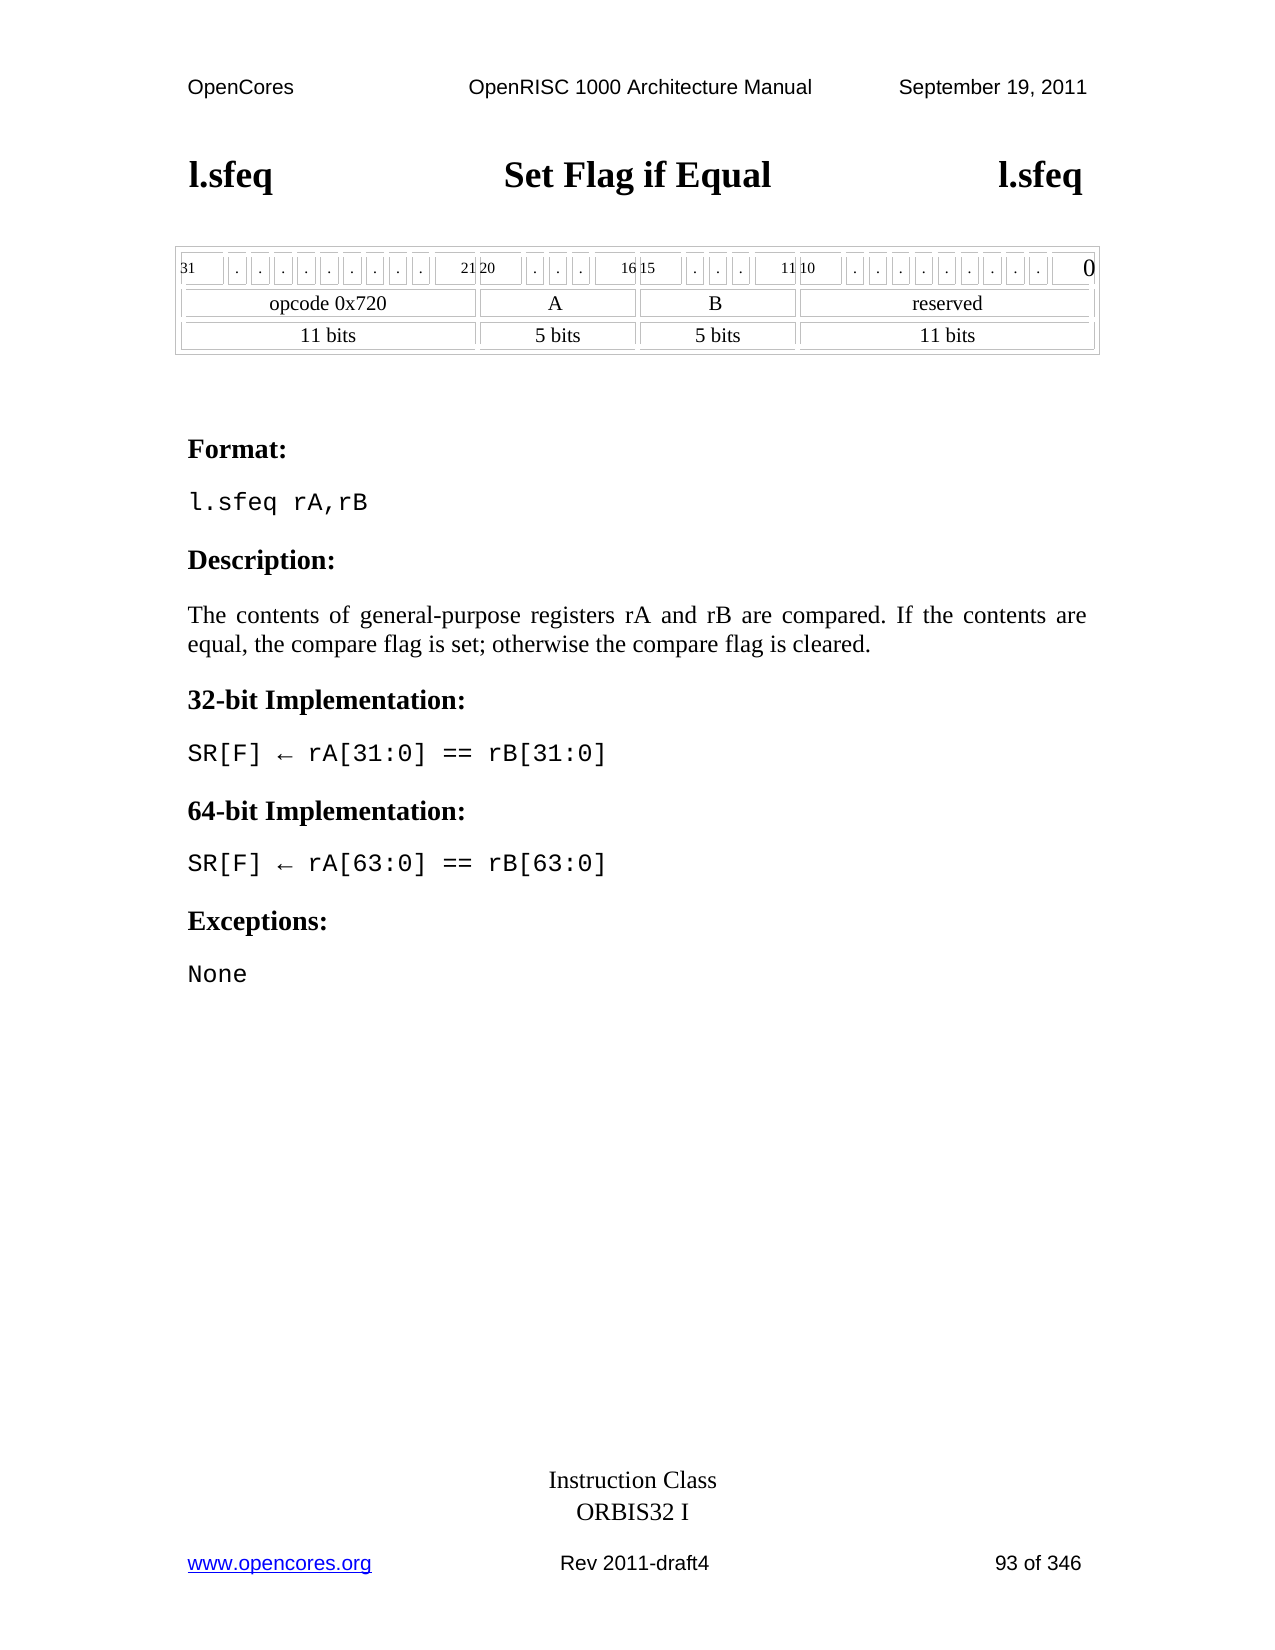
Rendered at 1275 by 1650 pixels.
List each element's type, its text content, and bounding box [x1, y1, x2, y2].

text Format: [187, 432, 1087, 464]
text l.sfeq rA,rB [187, 489, 1087, 518]
text SR[F] ← rA[63:0] == rB[63:0] [187, 851, 1087, 879]
text Exceptions: [187, 904, 1087, 937]
text The contents of general-purpose registers rA and rB are compared. If the contents are equal, the compare flag is set; otherwise the compare flag is cleared. [187, 600, 1087, 658]
text 32-bit Implementation: [187, 683, 1087, 715]
text SR[F] ← rA[31:0] == rB[31:0] [187, 740, 1087, 768]
text None [187, 962, 1087, 990]
text 64-bit Implementation: [187, 793, 1087, 826]
text Description: [187, 543, 1087, 575]
